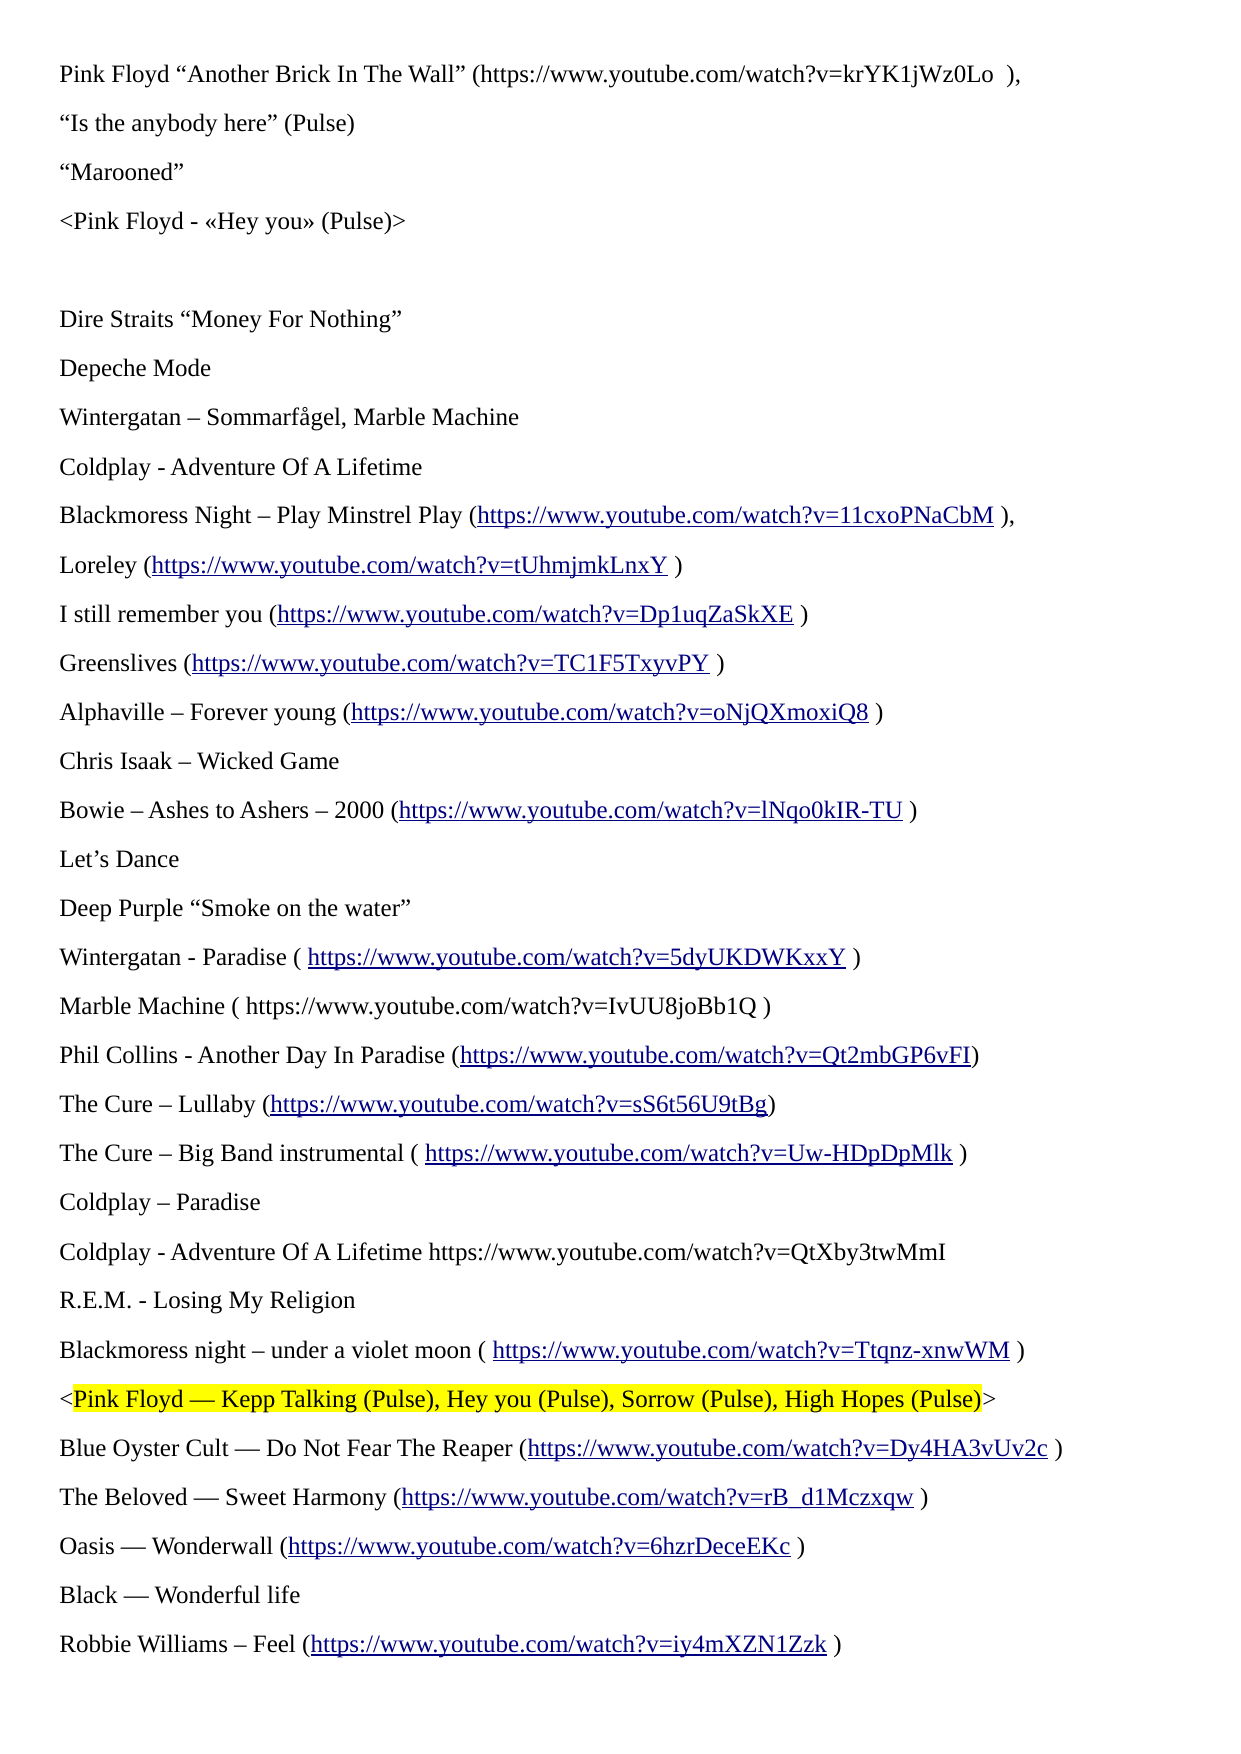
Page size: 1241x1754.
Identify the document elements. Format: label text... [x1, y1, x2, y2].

text Wintergatan – Sommarfågel, Marble Machine [59, 402, 1181, 431]
text Blackmoress Night – Play Minstrel Play (https://www.youtube.com/watch?v=11cxoPNaCbM ), [59, 501, 1181, 529]
text Marble Machine ( https://www.youtube.com/watch?v=IvUU8joBb1Q ) [59, 991, 1181, 1020]
text Loreley (https://www.youtube.com/watch?v=tUhmjmkLnxY ) [59, 550, 1181, 578]
text Coldplay - Adventure Of A Lifetime https://www.youtube.com/watch?v=QtXby3twMmI [59, 1237, 1181, 1265]
text <Pink Floyd - «Hey you» (Pulse)> [59, 206, 1181, 235]
text The Beloved — Sweet Harmony (https://www.youtube.com/watch?v=rB_d1Mczxqw ) [59, 1482, 1181, 1511]
text Dire Straits “Money For Nothing” [59, 304, 1181, 333]
text Alphaville – Forever young (https://www.youtube.com/watch?v=oNjQXmoxiQ8 ) [59, 697, 1181, 726]
text Chris Isaak – Wicked Game [59, 746, 1181, 775]
text The Cure – Lullaby (https://www.youtube.com/watch?v=sS6t56U9tBg) [59, 1089, 1181, 1118]
text <Pink Floyd — Kepp Talking (Pulse), Hey you (Pulse), Sorrow (Pulse), High Hopes (Pulse)> [59, 1384, 1181, 1412]
text Black — Wonderful life [59, 1580, 1181, 1609]
text Robbie Williams – Feel (https://www.youtube.com/watch?v=iy4mXZN1Zzk ) [59, 1629, 1181, 1658]
text Phil Collins - Another Day In Paradise (https://www.youtube.com/watch?v=Qt2mbGP6vFI) [59, 1040, 1181, 1069]
text Wintergatan - Paradise ( https://www.youtube.com/watch?v=5dyUKDWKxxY ) [59, 942, 1181, 971]
text “Is the anybody here” (Pulse) [59, 108, 1181, 137]
text R.E.M. - Losing My Religion [59, 1286, 1181, 1314]
text Let’s Dance [59, 844, 1181, 873]
text Greenslives (https://www.youtube.com/watch?v=TC1F5TxyvPY ) [59, 648, 1181, 677]
text Deep Purple “Smoke on the water” [59, 893, 1181, 922]
text Blackmoress night – under a violet moon ( https://www.youtube.com/watch?v=Ttqnz-xnwWM ) [59, 1335, 1181, 1363]
text “Marooned” [59, 157, 1181, 186]
text Coldplay - Adventure Of A Lifetime [59, 452, 1181, 480]
text Pink Floyd “Another Brick In The Wall” (https://www.youtube.com/watch?v=krYK1jWz0Lo ), [59, 59, 1181, 88]
text Oasis — Wonderwall (https://www.youtube.com/watch?v=6hzrDeceEKc ) [59, 1531, 1181, 1560]
text Coldplay – Paradise [59, 1187, 1181, 1216]
text I still remember you (https://www.youtube.com/watch?v=Dp1uqZaSkXE ) [59, 599, 1181, 627]
text Depeche Mode [59, 353, 1181, 382]
text Blue Oyster Cult — Do Not Fear The Reaper (https://www.youtube.com/watch?v=Dy4HA3vUv2c ) [59, 1433, 1181, 1462]
text Bowie – Ashes to Ashers – 2000 (https://www.youtube.com/watch?v=lNqo0kIR-TU ) [59, 795, 1181, 824]
text The Cure – Big Band instrumental ( https://www.youtube.com/watch?v=Uw-HDpDpMlk ) [59, 1138, 1181, 1167]
